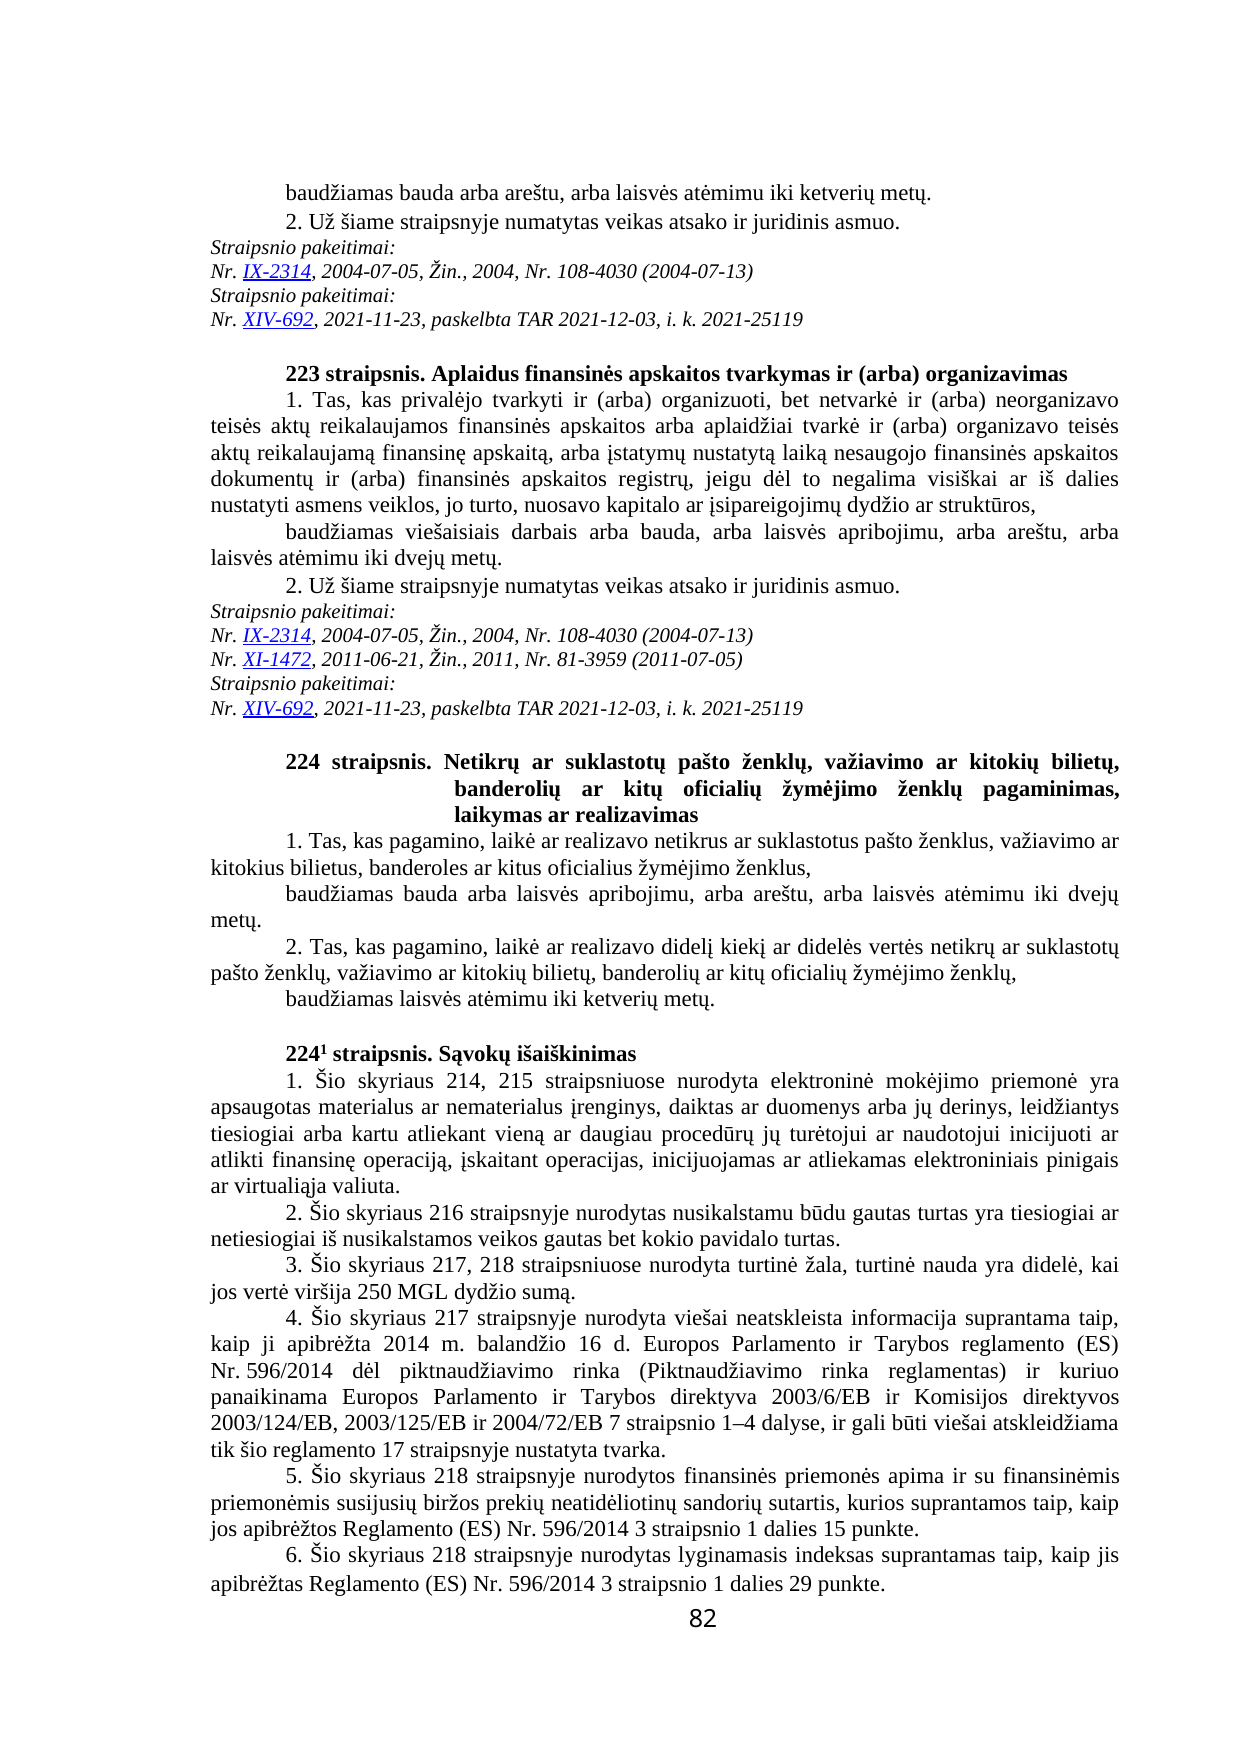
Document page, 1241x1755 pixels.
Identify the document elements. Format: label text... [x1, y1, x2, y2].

text 224 straipsnis. Netikrų ar suklastotų pašto ženklų, važiavimo ar kitokių bilietų, banderolių ar kitų oficialių žymėjimo ženklų pagaminimas, laikymas ar realizavimas [285, 748, 1120, 827]
text Straipsnio pakeitimai: [210, 234, 1120, 259]
text Nr. XIV-692, 2021-11-23, paskelbta TAR 2021-12-03, i. k. 2021-25119 [210, 695, 1120, 719]
text 2. Tas, kas pagamino, laikė ar realizavo didelį kiekį ar didelės vertės netikrų ar suklastotų pašto ženklų, važiavimo ar kitokių bilietų, banderolių ar kitų oficialių žymėjimo ženklų, [210, 933, 1120, 985]
text baudžiamas viešaisiais darbais arba bauda, arba laisvės apribojimu, arba areštu, arba laisvės atėmimu iki dvejų metų. [210, 518, 1120, 570]
text 223 straipsnis. Aplaidus finansinės apskaitos tvarkymas ir (arba) organizavimas [210, 359, 1120, 386]
text Nr. IX-2314, 2004-07-05, Žin., 2004, Nr. 108-4030 (2004-07-13) [210, 623, 1120, 647]
text 2. Už šiame straipsnyje numatytas veikas atsako ir juridinis asmuo. [210, 570, 1120, 599]
text 6. Šio skyriaus 218 straipsnyje nurodytas lyginamasis indeksas suprantamas taip, kaip jis apibrėžtas Reglamento (ES) Nr. 596/2014 3 straipsnio 1 dalies 29 punkte. [210, 1541, 1120, 1596]
text 1. Tas, kas privalėjo tvarkyti ir (arba) organizuoti, bet netvarkė ir (arba) neorganizavo teisės aktų reikalaujamos finansinės apskaitos arba aplaidžiai tvarkė ir (arba) organizavo teisės aktų reikalaujamą finansinę apskaitą, arba įstatymų nustatytą laiką nesaugojo finansinės apskaitos dokumentų ir (arba) finansinės apskaitos registrų, jeigu dėl to negalima visiškai ar iš dalies nustatyti asmens veiklos, jo turto, nuosavo kapitalo ar įsipareigojimų dydžio ar struktūros, [210, 386, 1120, 518]
text Straipsnio pakeitimai: [210, 671, 1120, 695]
text 3. Šio skyriaus 217, 218 straipsniuose nurodyta turtinė žala, turtinė nauda yra didelė, kai jos vertė viršija 250 MGL dydžio sumą. [210, 1251, 1120, 1304]
text Straipsnio pakeitimai: [210, 599, 1120, 623]
text 4. Šio skyriaus 217 straipsnyje nurodyta viešai neatskleista informacija suprantama taip, kaip ji apibrėžta 2014 m. balandžio 16 d. Europos Parlamento ir Tarybos reglamento (ES) Nr. 596/2014 dėl piktnaudžiavimo rinka (Piktnaudžiavimo rinka reglamentas) ir kuriuo panaikinama Europos Parlamento ir Tarybos direktyva 2003/6/EB ir Komisijos direktyvos 2003/124/EB, 2003/125/EB ir 2004/72/EB 7 straipsnio 1–4 dalyse, ir gali būti viešai atskleidžiama tik šio reglamento 17 straipsnyje nustatyta tvarka. [210, 1304, 1120, 1462]
text 1. Tas, kas pagamino, laikė ar realizavo netikrus ar suklastotus pašto ženklus, važiavimo ar kitokius bilietus, banderoles ar kitus oficialius žymėjimo ženklus, [210, 827, 1120, 880]
text 1. Šio skyriaus 214, 215 straipsniuose nurodyta elektroninė mokėjimo priemonė yra apsaugotas materialus ar nematerialus įrenginys, daiktas ar duomenys arba jų derinys, leidžiantys tiesiogiai arba kartu atliekant vieną ar daugiau procedūrų jų turėtojui ar naudotojui inicijuoti ar atlikti finansinę operaciją, įskaitant operacijas, inicijuojamas ar atliekamas elektroniniais pinigais ar virtualiąja valiuta. [210, 1067, 1120, 1199]
text Nr. XIV-692, 2021-11-23, paskelbta TAR 2021-12-03, i. k. 2021-25119 [210, 307, 1120, 331]
text 2. Už šiame straipsnyje numatytas veikas atsako ir juridinis asmuo. [210, 206, 1120, 234]
text 2. Šio skyriaus 216 straipsnyje nurodytas nusikalstamu būdu gautas turtas yra tiesiogiai ar netiesiogiai iš nusikalstamos veikos gautas bet kokio pavidalo turtas. [210, 1199, 1120, 1251]
text Nr. XI-1472, 2011-06-21, Žin., 2011, Nr. 81-3959 (2011-07-05) [210, 647, 1120, 671]
text Nr. IX-2314, 2004-07-05, Žin., 2004, Nr. 108-4030 (2004-07-13) [210, 259, 1120, 283]
text baudžiamas bauda arba laisvės apribojimu, arba areštu, arba laisvės atėmimu iki dvejų metų. [210, 880, 1120, 933]
text 2241 straipsnis. Sąvokų išaiškinimas [210, 1041, 1120, 1067]
text baudžiamas laisvės atėmimu iki ketverių metų. [210, 985, 1120, 1012]
text Straipsnio pakeitimai: [210, 283, 1120, 307]
text 5. Šio skyriaus 218 straipsnyje nurodytos finansinės priemonės apima ir su finansinėmis priemonėmis susijusių biržos prekių neatidėliotinų sandorių sutartis, kurios suprantamos taip, kaip jos apibrėžtos Reglamento (ES) Nr. 596/2014 3 straipsnio 1 dalies 15 punkte. [210, 1462, 1120, 1541]
text baudžiamas bauda arba areštu, arba laisvės atėmimu iki ketverių metų. [210, 179, 1120, 206]
